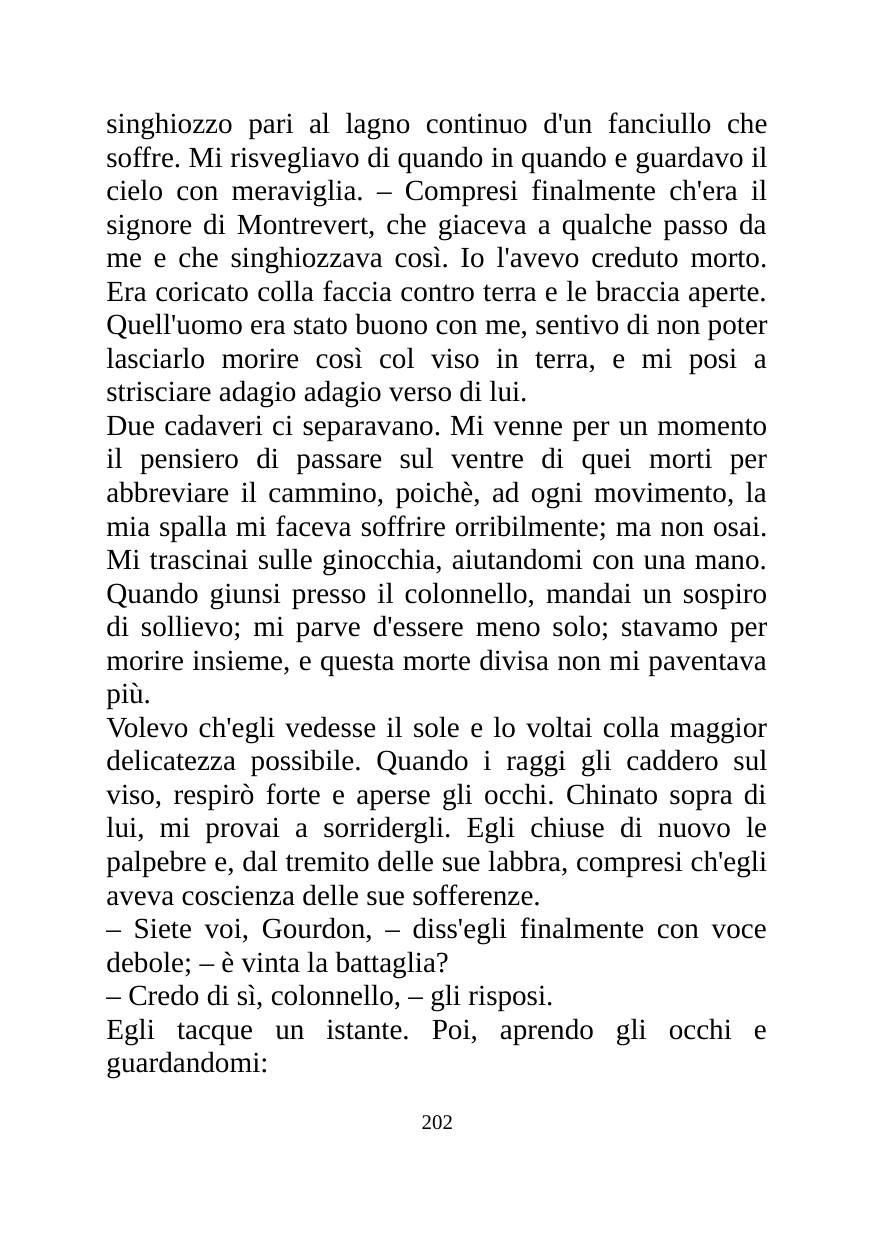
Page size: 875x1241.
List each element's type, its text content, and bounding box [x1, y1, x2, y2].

text singhiozzo pari al lagno continuo d'un fanciullo che soffre. Mi risvegliavo di quando in quando e guardavo il cielo con meraviglia. – Compresi finalmente ch'era il signore di Montrevert, che giaceva a qualche passo da me e che singhiozzava così. Io l'avevo creduto morto. Era coricato colla faccia contro terra e le braccia aperte. Quell'uomo era stato buono con me, sentivo di non poter lasciarlo morire così col viso in terra, e mi posi a strisciare adagio adagio verso di lui. [106, 106, 768, 408]
text – Credo di sì, colonnello, – gli risposi. [106, 978, 768, 1012]
text Egli tacque un istante. Poi, aprendo gli occhi e guardandomi: [106, 1012, 768, 1079]
text Volevo ch'egli vedesse il sole e lo voltai colla maggior delicatezza possibile. Quando i raggi gli caddero sul viso, respirò forte e aperse gli occhi. Chinato sopra di lui, mi provai a sorridergli. Egli chiuse di nuovo le palpebre e, dal tremito delle sue labbra, compresi ch'egli aveva coscienza delle sue sofferenze. [106, 710, 768, 911]
text Due cadaveri ci separavano. Mi venne per un momento il pensiero di passare sul ventre di quei morti per abbreviare il cammino, poichè, ad ogni movimento, la mia spalla mi faceva soffrire orribilmente; ma non osai. Mi trascinai sulle ginocchia, aiutandomi con una mano. Quando giunsi presso il colonnello, mandai un sospiro di sollievo; mi parve d'essere meno solo; stavamo per morire insieme, e questa morte divisa non mi paventava più. [106, 408, 768, 710]
text – Siete voi, Gourdon, – diss'egli finalmente con voce debole; – è vinta la battaglia? [106, 911, 768, 978]
